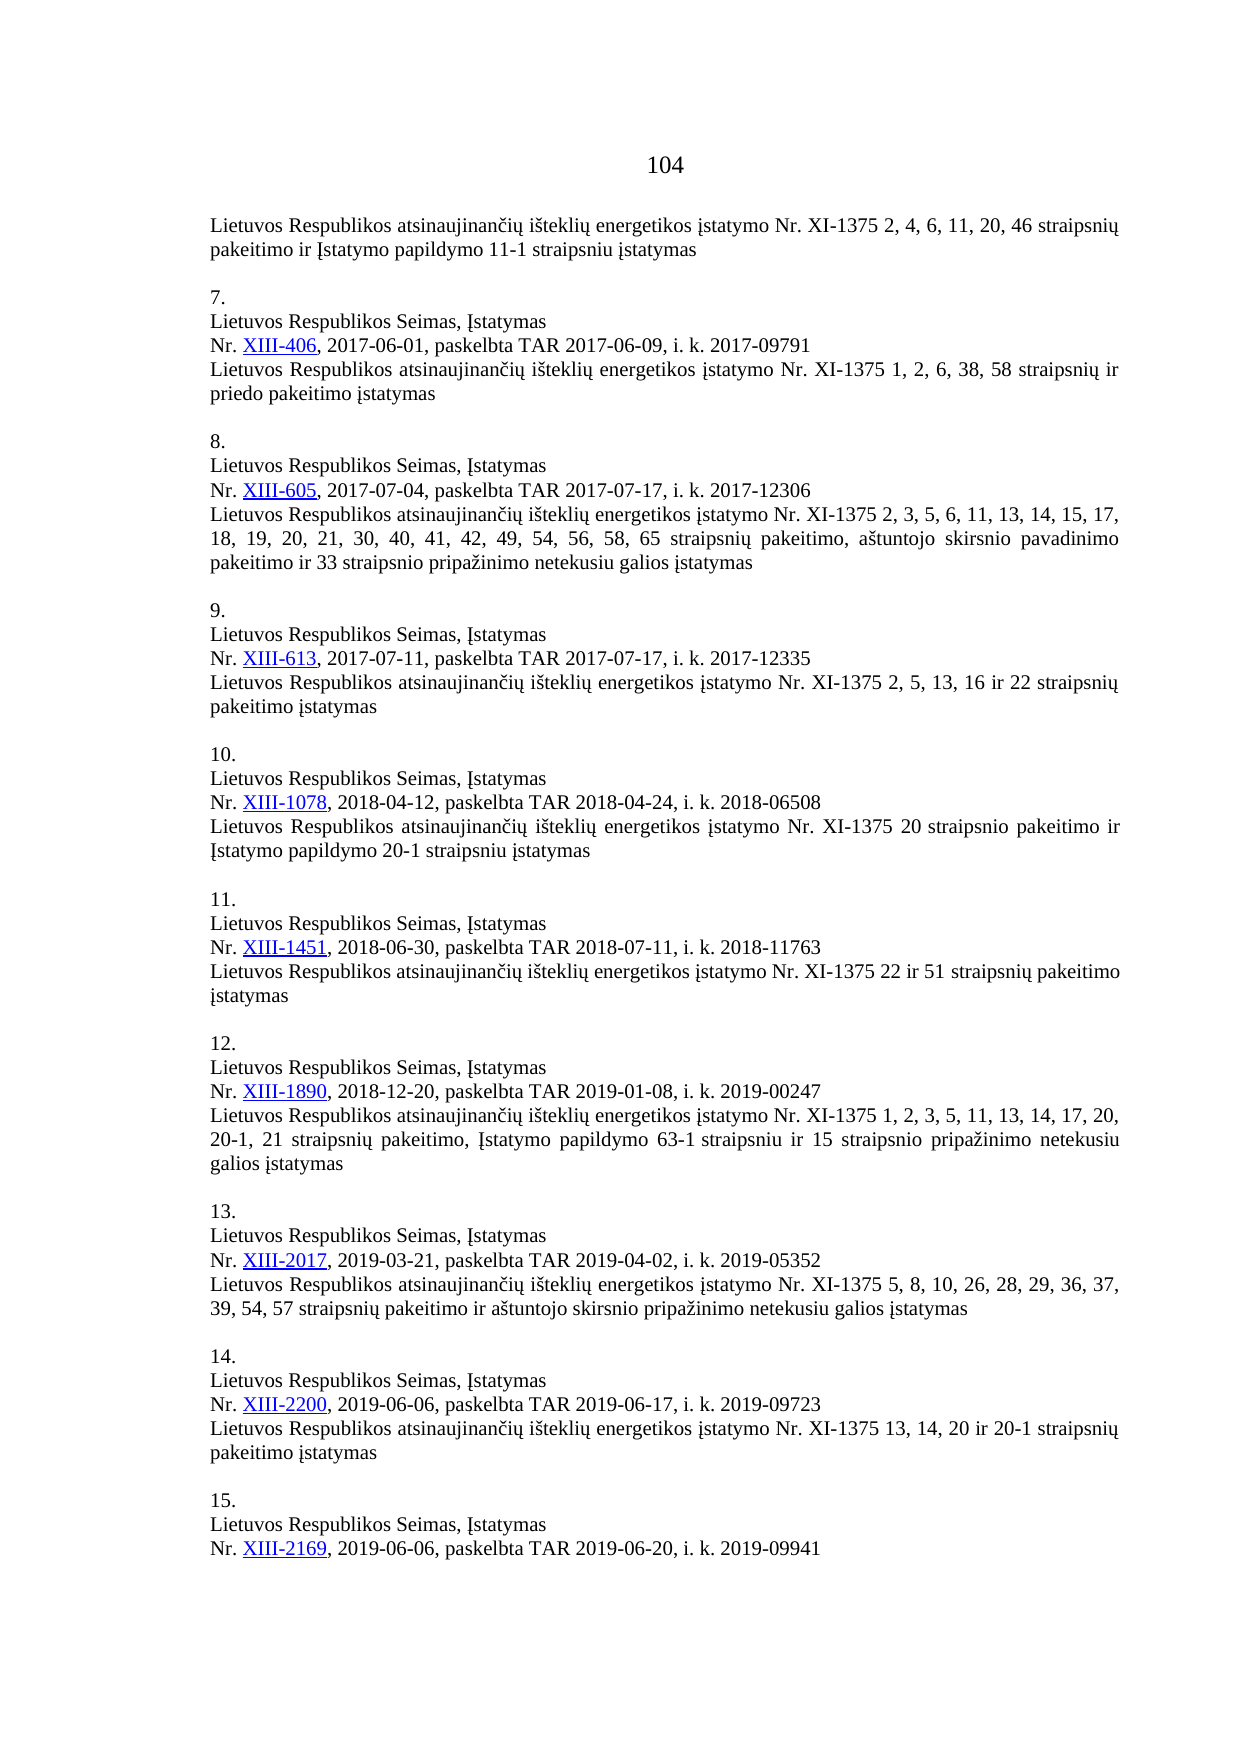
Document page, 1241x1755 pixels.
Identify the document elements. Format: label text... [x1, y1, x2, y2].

text Nr. XIII-605, 2017-07-04, paskelbta TAR 2017-07-17, i. k. 2017-12306 [210, 477, 1120, 502]
text 9. [210, 598, 1120, 622]
text Nr. XIII-1890, 2018-12-20, paskelbta TAR 2019-01-08, i. k. 2019-00247 [210, 1079, 1120, 1103]
text Lietuvos Respublikos atsinaujinančių išteklių energetikos įstatymo Nr. XI-1375 2, 4, 6, 11, 20, 46 straipsnių pakeitimo ir Įstatymo papildymo 11-1 straipsniu įstatymas [210, 213, 1120, 261]
text Nr. XIII-2169, 2019-06-06, paskelbta TAR 2019-06-20, i. k. 2019-09941 [210, 1536, 1120, 1560]
text Nr. XIII-406, 2017-06-01, paskelbta TAR 2017-06-09, i. k. 2017-09791 [210, 333, 1120, 357]
text Lietuvos Respublikos Seimas, Įstatymas [210, 622, 1120, 646]
text 7. [210, 285, 1120, 309]
text Lietuvos Respublikos Seimas, Įstatymas [210, 309, 1120, 333]
text Nr. XIII-2017, 2019-03-21, paskelbta TAR 2019-04-02, i. k. 2019-05352 [210, 1247, 1120, 1272]
text Lietuvos Respublikos atsinaujinančių išteklių energetikos įstatymo Nr. XI-1375 13, 14, 20 ir 20-1 straipsnių pakeitimo įstatymas [210, 1416, 1120, 1464]
text Nr. XIII-613, 2017-07-11, paskelbta TAR 2017-07-17, i. k. 2017-12335 [210, 646, 1120, 670]
text 12. [210, 1031, 1120, 1055]
text Lietuvos Respublikos Seimas, Įstatymas [210, 766, 1120, 790]
text 10. [210, 742, 1120, 766]
text Lietuvos Respublikos atsinaujinančių išteklių energetikos įstatymo Nr. XI-1375 20 straipsnio pakeitimo ir Įstatymo papildymo 20-1 straipsniu įstatymas [210, 814, 1120, 862]
text Lietuvos Respublikos Seimas, Įstatymas [210, 1055, 1120, 1079]
text 11. [210, 887, 1120, 911]
text Lietuvos Respublikos atsinaujinančių išteklių energetikos įstatymo Nr. XI-1375 5, 8, 10, 26, 28, 29, 36, 37, 39, 54, 57 straipsnių pakeitimo ir aštuntojo skirsnio pripažinimo netekusiu galios įstatymas [210, 1272, 1120, 1320]
text Lietuvos Respublikos atsinaujinančių išteklių energetikos įstatymo Nr. XI-1375 22 ir 51 straipsnių pakeitimo įstatymas [210, 959, 1120, 1007]
text 13. [210, 1199, 1120, 1223]
text 14. [210, 1344, 1120, 1368]
text Lietuvos Respublikos Seimas, Įstatymas [210, 1368, 1120, 1392]
text Lietuvos Respublikos Seimas, Įstatymas [210, 911, 1120, 935]
text Lietuvos Respublikos atsinaujinančių išteklių energetikos įstatymo Nr. XI-1375 1, 2, 6, 38, 58 straipsnių ir priedo pakeitimo įstatymas [210, 357, 1120, 405]
text Lietuvos Respublikos atsinaujinančių išteklių energetikos įstatymo Nr. XI-1375 2, 5, 13, 16 ir 22 straipsnių pakeitimo įstatymas [210, 670, 1120, 718]
text Lietuvos Respublikos atsinaujinančių išteklių energetikos įstatymo Nr. XI-1375 1, 2, 3, 5, 11, 13, 14, 17, 20, 20-1, 21 straipsnių pakeitimo, Įstatymo papildymo 63-1 straipsniu ir 15 straipsnio pripažinimo netekusiu galios įstatymas [210, 1103, 1120, 1175]
text 8. [210, 429, 1120, 453]
text Lietuvos Respublikos Seimas, Įstatymas [210, 453, 1120, 477]
text Lietuvos Respublikos Seimas, Įstatymas [210, 1512, 1120, 1536]
text Lietuvos Respublikos atsinaujinančių išteklių energetikos įstatymo Nr. XI-1375 2, 3, 5, 6, 11, 13, 14, 15, 17, 18, 19, 20, 21, 30, 40, 41, 42, 49, 54, 56, 58, 65 straipsnių pakeitimo, aštuntojo skirsnio pavadinimo pakeitimo ir 33 straipsnio pripažinimo netekusiu galios įstatymas [210, 502, 1120, 574]
text 15. [210, 1488, 1120, 1512]
text Nr. XIII-1078, 2018-04-12, paskelbta TAR 2018-04-24, i. k. 2018-06508 [210, 790, 1120, 814]
text Nr. XIII-2200, 2019-06-06, paskelbta TAR 2019-06-17, i. k. 2019-09723 [210, 1392, 1120, 1416]
text Lietuvos Respublikos Seimas, Įstatymas [210, 1223, 1120, 1247]
text Nr. XIII-1451, 2018-06-30, paskelbta TAR 2018-07-11, i. k. 2018-11763 [210, 935, 1120, 959]
